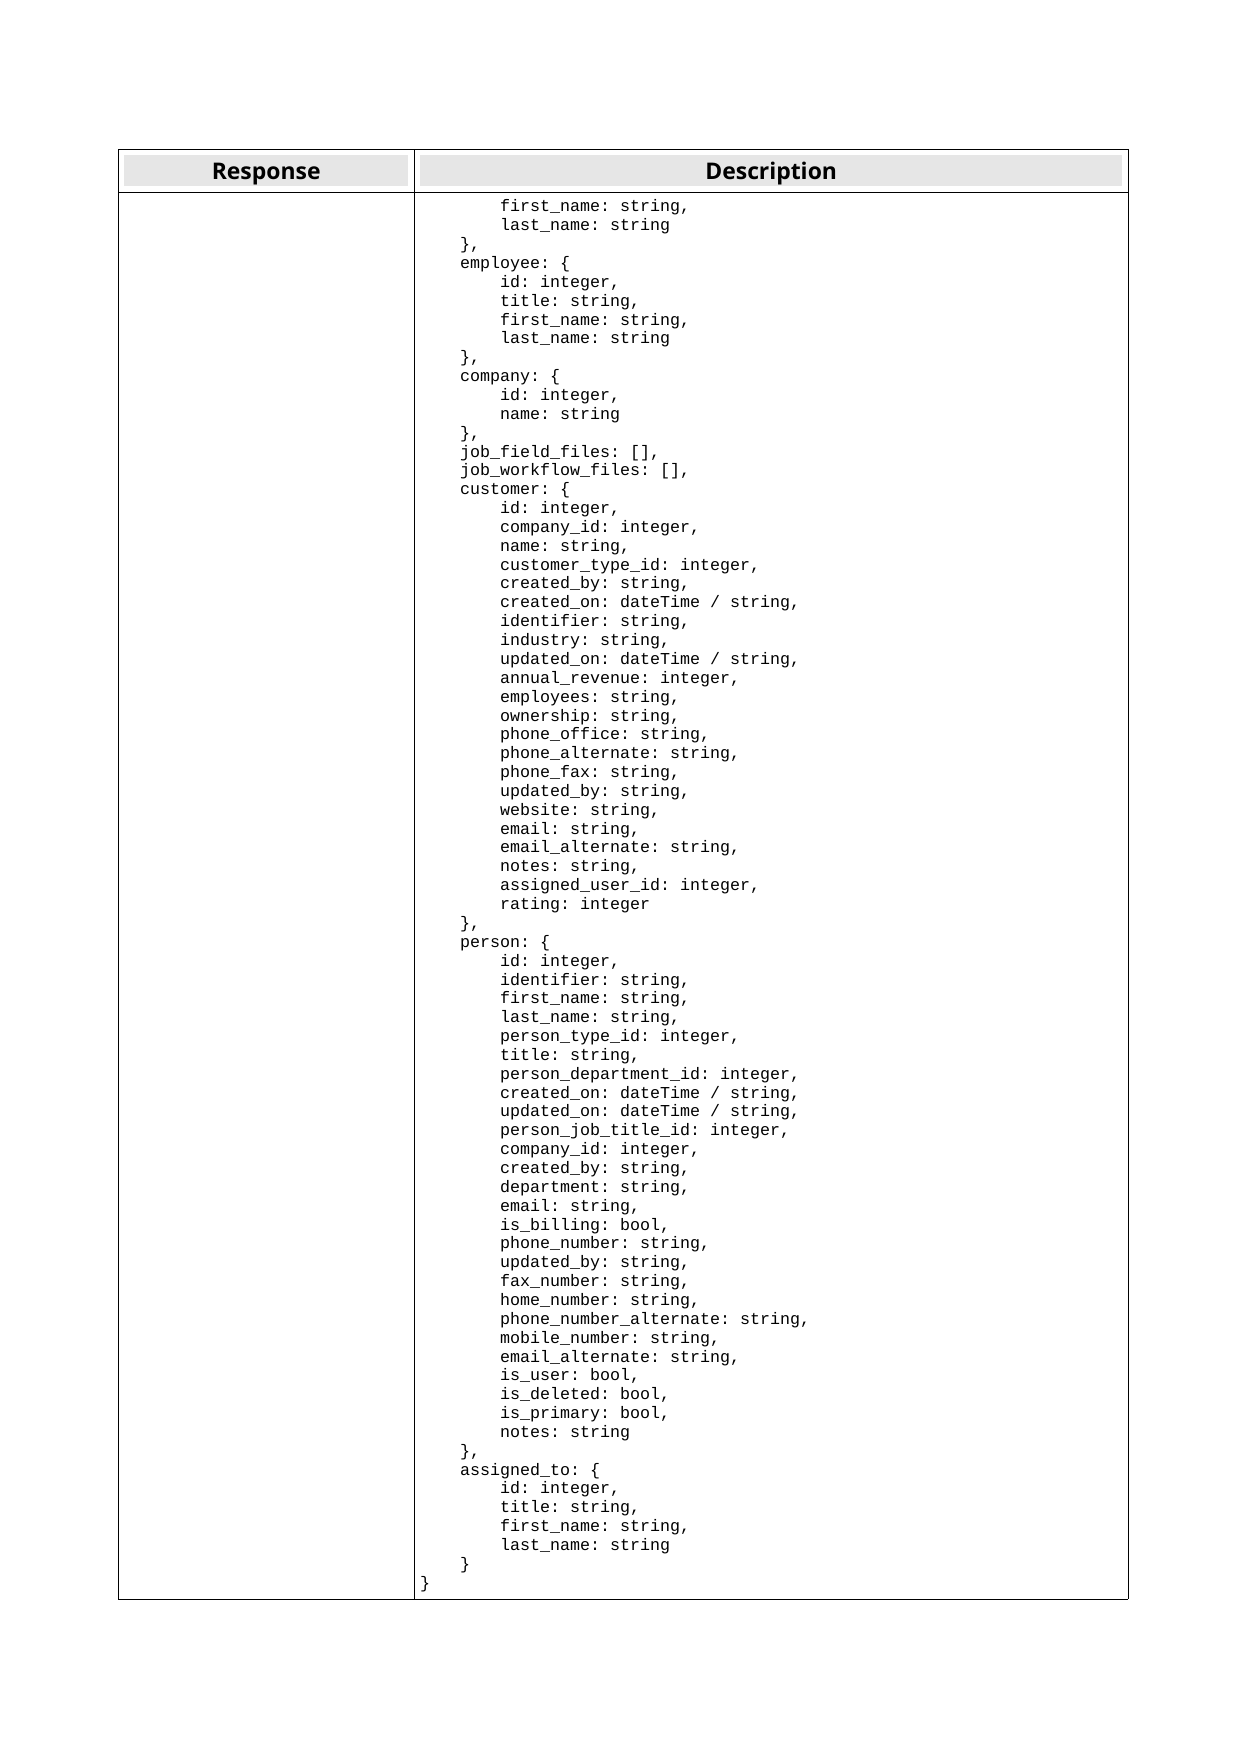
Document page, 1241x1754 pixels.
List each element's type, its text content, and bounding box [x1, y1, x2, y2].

table_cell first_name: string, last_name: string }, employee: { id: integer, title: string, first_name: string, last_name: string }, company: { id: integer, name: string }, job_field_files: [], job_workflow_files: [], customer: { id: integer, company_id: integer, name: string, customer_type_id: integer, created_by: string, created_on: dateTime / string, identifier: string, industry: string, updated_on: dateTime / string, annual_revenue: integer, employees: string, ownership: string, phone_office: string, phone_alternate: string, phone_fax: string, updated_by: string, website: string, email: string, email_alternate: string, notes: string, assigned_user_id: integer, rating: integer }, person: { id: integer, identifier: string, first_name: string, last_name: string, person_type_id: integer, title: string, person_department_id: integer, created_on: dateTime / string, updated_on: dateTime / string, person_job_title_id: integer, company_id: integer, created_by: string, department: string, email: string, is_billing: bool, phone_number: string, updated_by: string, fax_number: string, home_number: string, phone_number_alternate: string, mobile_number: string, email_alternate: string, is_user: bool, is_deleted: bool, is_primary: bool, notes: string }, assigned_to: { id: integer, title: string, first_name: string, last_name: string } } [415, 193, 1128, 1599]
table_header Response [119, 150, 414, 192]
table_header Description [415, 150, 1128, 192]
table_cell [119, 193, 414, 1599]
